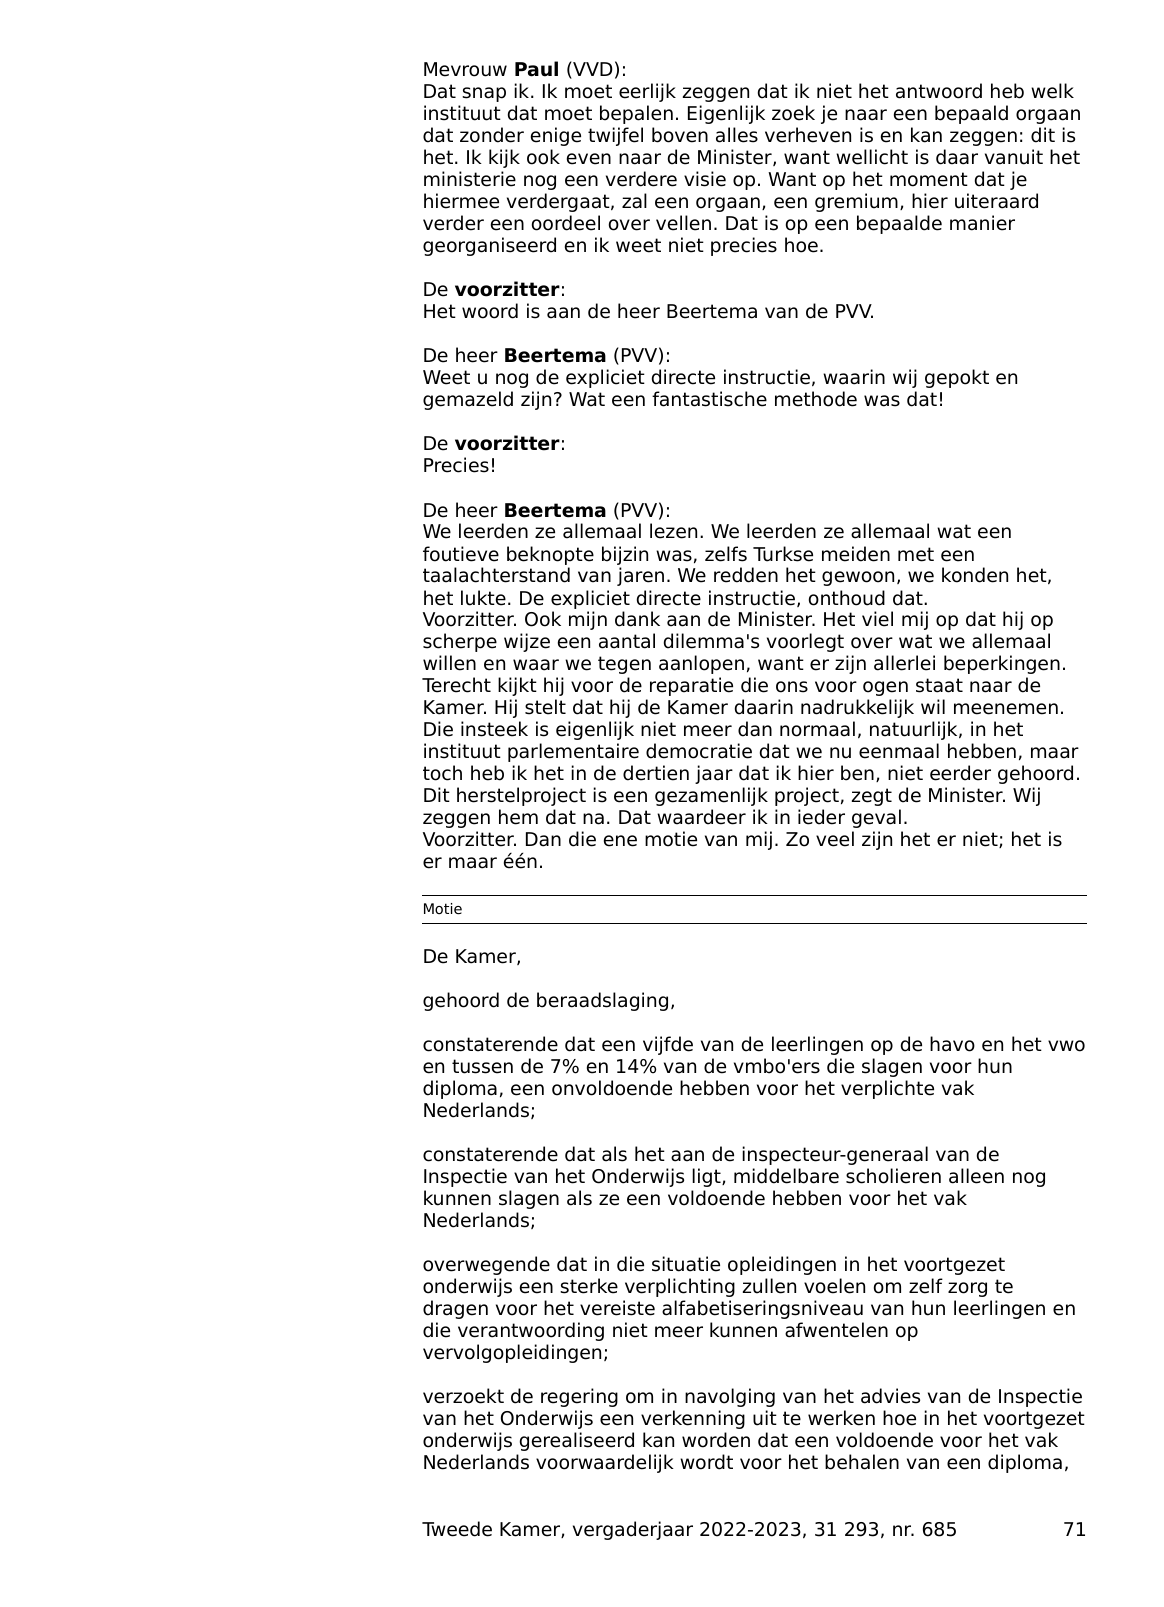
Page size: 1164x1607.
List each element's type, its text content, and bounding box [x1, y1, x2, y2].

text Voorzitter. Dan die ene motie van mij. Zo veel zijn het er niet; het is er maar één. [422, 829, 1087, 873]
text De Kamer, [422, 946, 1087, 968]
text De voorzitter: [422, 279, 1087, 301]
table_header Motie [422, 896, 1087, 922]
text constaterende dat een vijfde van de leerlingen op de havo en het vwo en tussen de 7% en 14% van de vmbo'ers die slagen voor hun diploma, een onvoldoende hebben voor het verplichte vak Nederlands; [422, 1034, 1087, 1122]
text constaterende dat als het aan de inspecteur-generaal van de Inspectie van het Onderwijs ligt, middelbare scholieren alleen nog kunnen slagen als ze een voldoende hebben voor het vak Nederlands; [422, 1144, 1087, 1232]
text De heer Beertema (PVV): [422, 499, 1087, 521]
text Dat snap ik. Ik moet eerlijk zeggen dat ik niet het antwoord heb welk instituut dat moet bepalen. Eigenlijk zoek je naar een bepaald orgaan dat zonder enige twijfel boven alles verheven is en kan zeggen: dit is het. Ik kijk ook even naar de Minister, want wellicht is daar vanuit het ministerie nog een verdere visie op. Want op het moment dat je hiermee verdergaat, zal een orgaan, een gremium, hier uiteraard verder een oordeel over vellen. Dat is op een bepaalde manier georganiseerd en ik weet niet precies hoe. [422, 81, 1087, 257]
text Weet u nog de expliciet directe instructie, waarin wij gepokt en gemazeld zijn? Wat een fantastische methode was dat! [422, 367, 1087, 411]
text verzoekt de regering om in navolging van het advies van de Inspectie van het Onderwijs een verkenning uit te werken hoe in het voortgezet onderwijs gerealiseerd kan worden dat een voldoende voor het vak Nederlands voorwaardelijk wordt voor het behalen van een diploma, [422, 1386, 1087, 1474]
text Het woord is aan de heer Beertema van de PVV. [422, 301, 1087, 323]
text De heer Beertema (PVV): [422, 345, 1087, 367]
text We leerden ze allemaal lezen. We leerden ze allemaal wat een foutieve beknopte bijzin was, zelfs Turkse meiden met een taalachterstand van jaren. We redden het gewoon, we konden het, het lukte. De expliciet directe instructie, onthoud dat. [422, 521, 1087, 609]
text overwegende dat in die situatie opleidingen in het voortgezet onderwijs een sterke verplichting zullen voelen om zelf zorg te dragen voor het vereiste alfabetiseringsniveau van hun leerlingen en die verantwoording niet meer kunnen afwentelen op vervolgopleidingen; [422, 1254, 1087, 1364]
text Voorzitter. Ook mijn dank aan de Minister. Het viel mij op dat hij op scherpe wijze een aantal dilemma's voorlegt over wat we allemaal willen en waar we tegen aanlopen, want er zijn allerlei beperkingen. Terecht kijkt hij voor de reparatie die ons voor ogen staat naar de Kamer. Hij stelt dat hij de Kamer daarin nadrukkelijk wil meenemen. Die insteek is eigenlijk niet meer dan normaal, natuurlijk, in het instituut parlementaire democratie dat we nu eenmaal hebben, maar toch heb ik het in de dertien jaar dat ik hier ben, niet eerder gehoord. Dit herstelproject is een gezamenlijk project, zegt de Minister. Wij zeggen hem dat na. Dat waardeer ik in ieder geval. [422, 609, 1087, 829]
text De voorzitter: [422, 433, 1087, 455]
text Precies! [422, 455, 1087, 477]
text gehoord de beraadslaging, [422, 990, 1087, 1012]
text Mevrouw Paul (VVD): [422, 59, 1087, 81]
